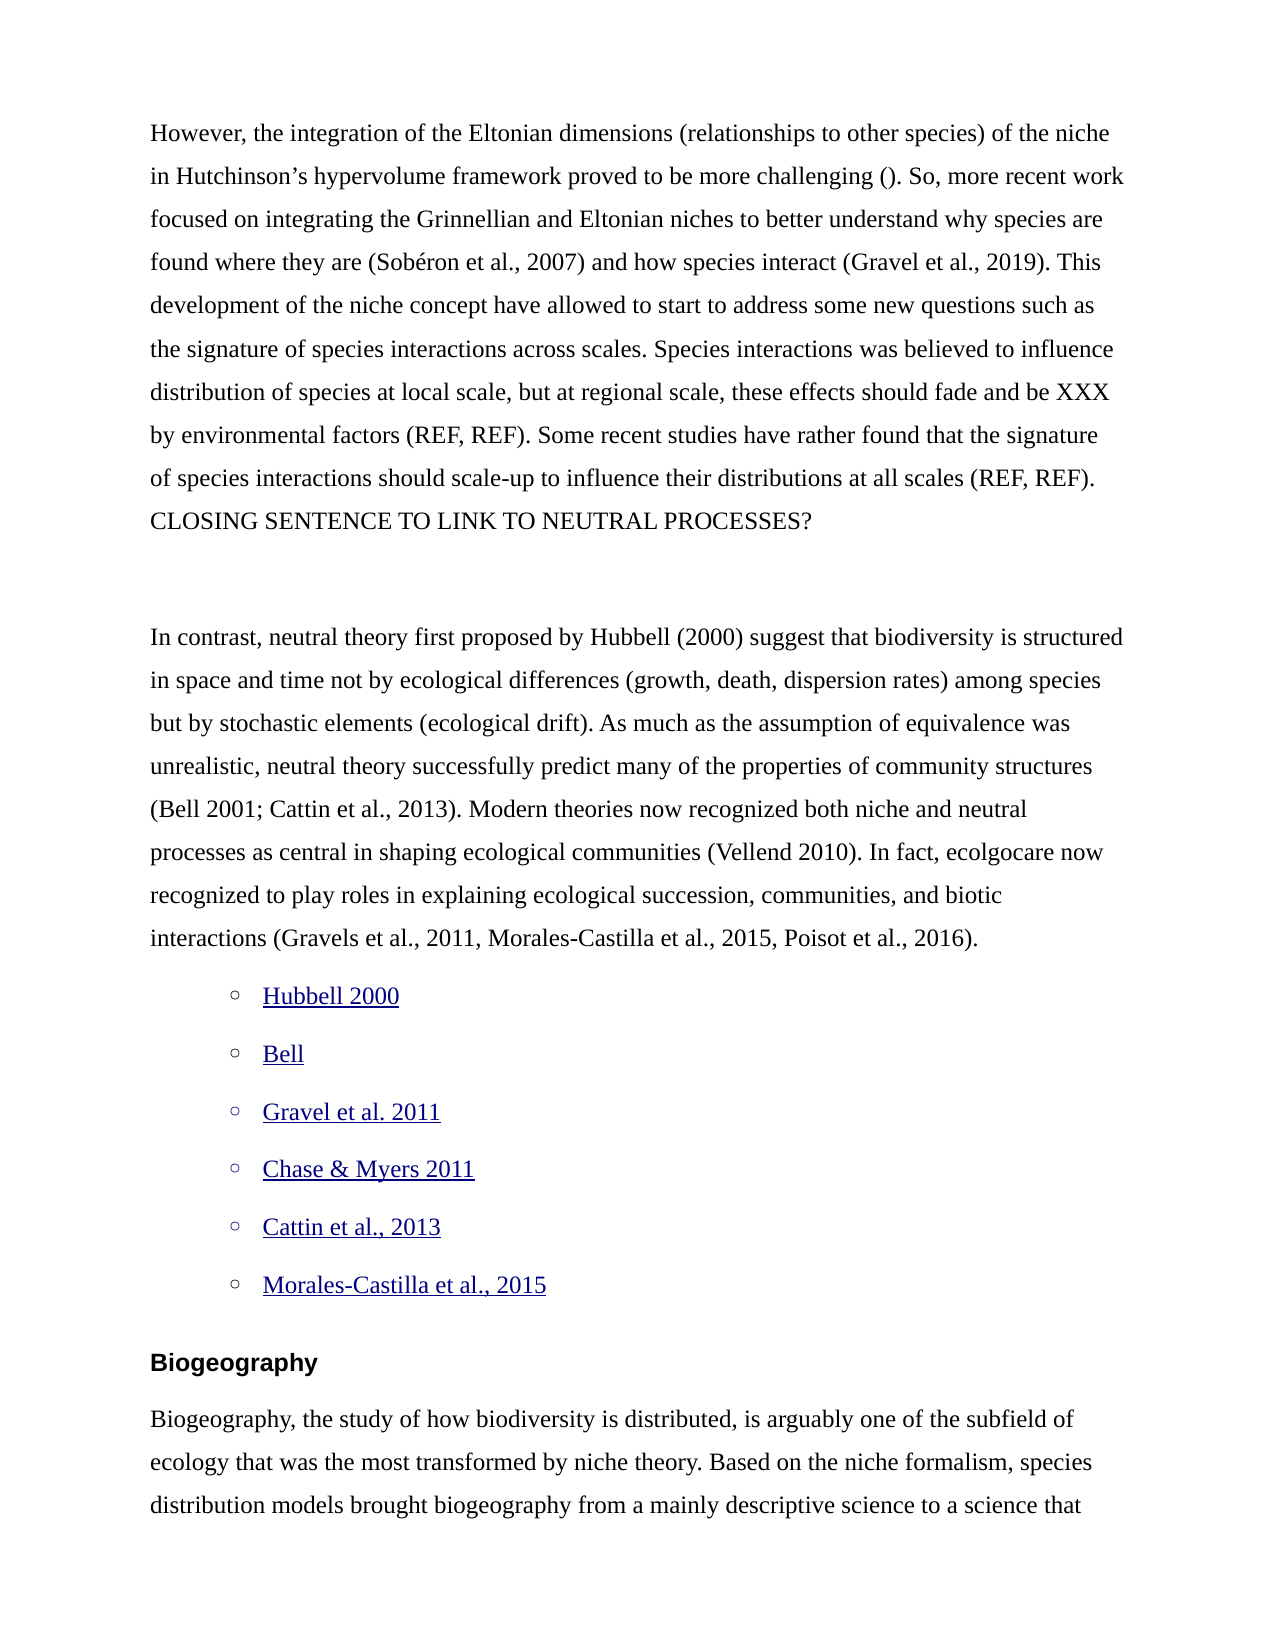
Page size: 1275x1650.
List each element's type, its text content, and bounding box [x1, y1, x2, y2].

subtitle Biogeography [150, 1348, 1125, 1377]
list Chase & Myers 2011 [225, 1154, 1125, 1183]
text In contrast, neutral theory first proposed by Hubbell (2000) suggest that biodiversity is structured in space and time not by ecological differences (growth, death, dispersion rates) among species but by stochastic elements (ecological drift). As much as the assumption of equivalence was unrealistic, neutral theory successfully predict many of the properties of community structures (Bell 2001; Cattin et al., 2013). Modern theories now recognized both niche and neutral processes as central in shaping ecological communities (Vellend 2010). In fact, ecolgocare now recognized to play roles in explaining ecological succession, communities, and biotic interactions (Gravels et al., 2011, Morales-Castilla et al., 2015, Poisot et al., 2016). [150, 622, 1125, 952]
list Hubbell 2000 [225, 981, 1125, 1010]
list Cattin et al., 2013 [225, 1212, 1125, 1241]
list Bell [225, 1039, 1125, 1068]
text Biogeography, the study of how biodiversity is distributed, is arguably one of the subfield of ecology that was the most transformed by niche theory. Based on the niche formalism, species distribution models brought biogeography from a mainly descriptive science to a science that [150, 1404, 1125, 1519]
list Morales-Castilla et al., 2015 [225, 1270, 1125, 1298]
text However, the integration of the Eltonian dimensions (relationships to other species) of the niche in Hutchinson’s hypervolume framework proved to be more challenging (). So, more recent work focused on integrating the Grinnellian and Eltonian niches to better understand why species are found where they are (Sobéron et al., 2007) and how species interact (Gravel et al., 2019). This development of the niche concept have allowed to start to address some new questions such as the signature of species interactions across scales. Species interactions was believed to influence distribution of species at local scale, but at regional scale, these effects should fade and be XXX by environmental factors (REF, REF). Some recent studies have rather found that the signature of species interactions should scale-up to influence their distributions at all scales (REF, REF). CLOSING SENTENCE TO LINK TO NEUTRAL PROCESSES? [150, 118, 1125, 535]
list Gravel et al. 2011 [225, 1097, 1125, 1125]
